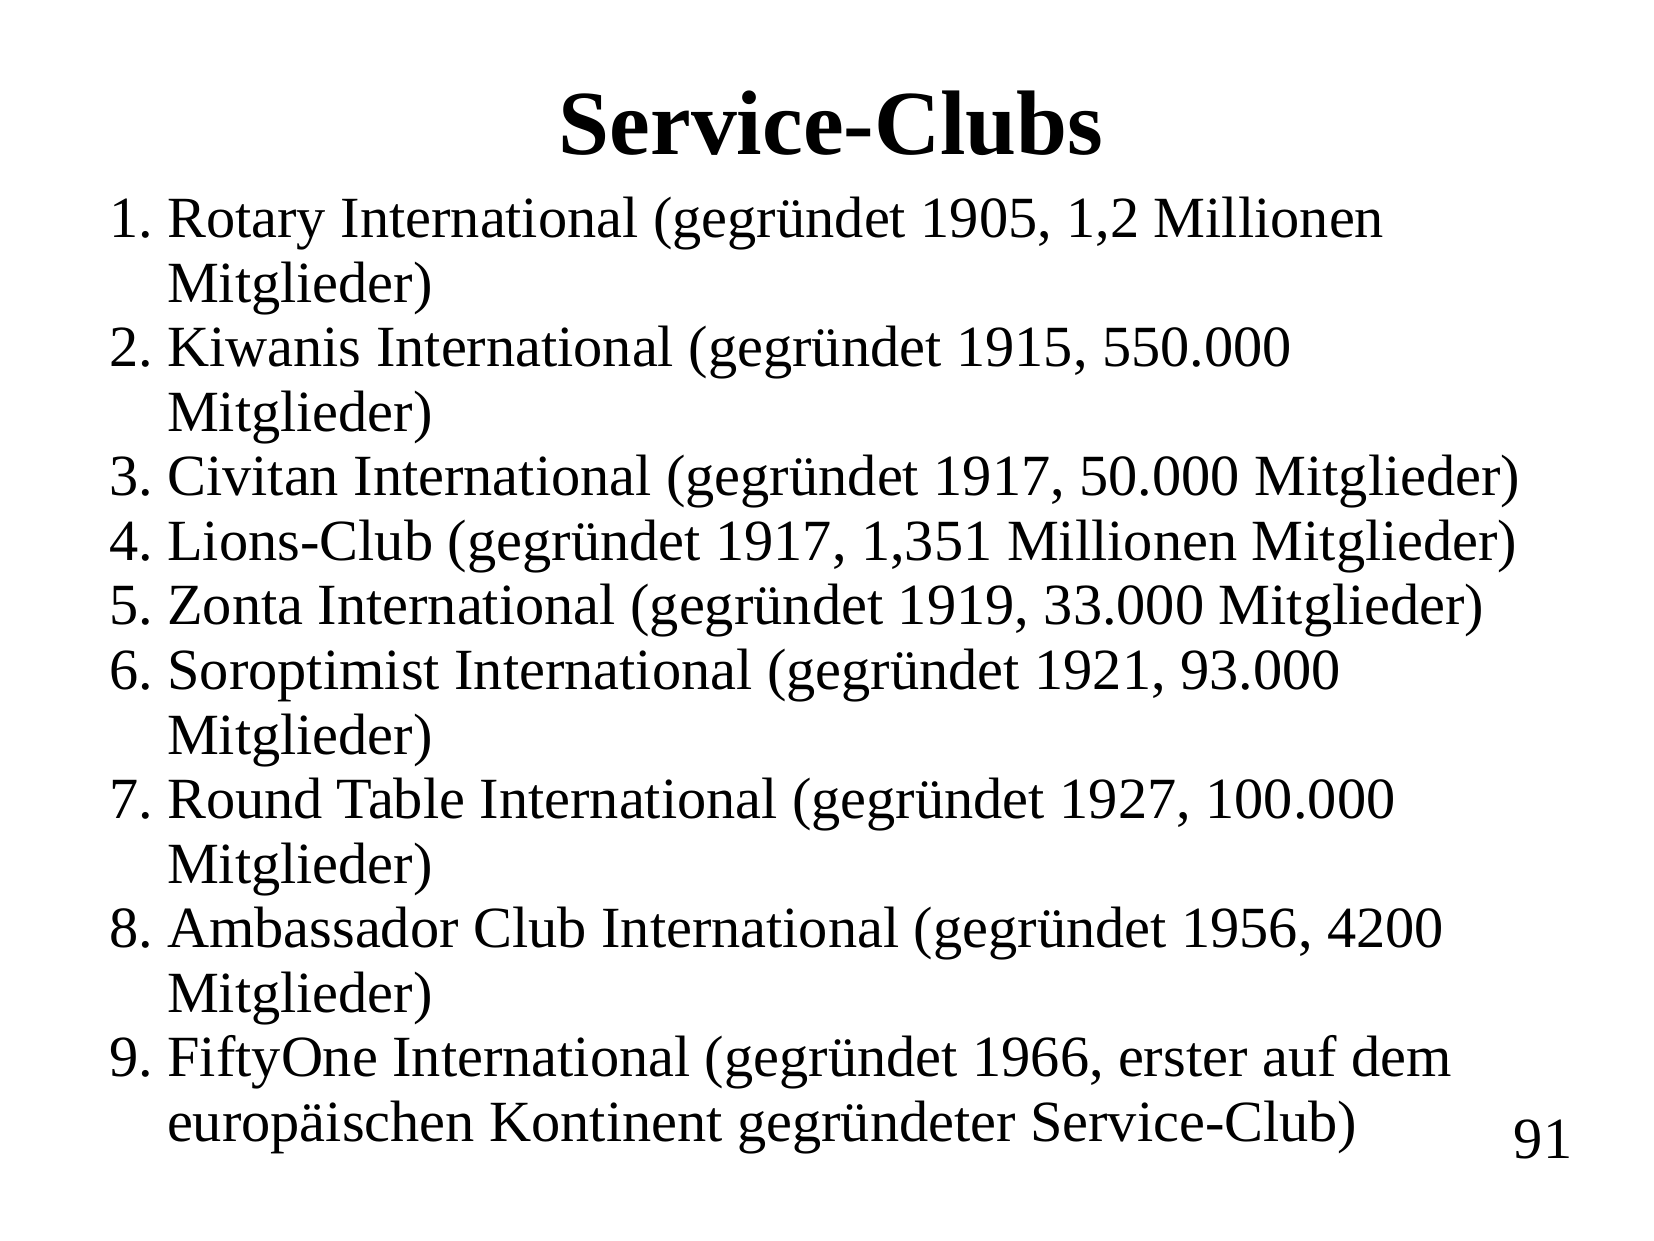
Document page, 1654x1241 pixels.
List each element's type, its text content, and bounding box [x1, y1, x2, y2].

text_box [1324, 1099, 1654, 1207]
text_box Service-Clubs Rotary International (gegründet 1905, 1,2 Millionen Mitglieder) Kiwanis International (gegründet 1915, 550.000 Mitglieder) Civitan International (gegründet 1917, 50.000 Mitglieder) Lions-Club (gegründet 1917, 1,351 Millionen Mitglieder) Zonta International (gegründet 1919, 33.000 Mitglieder) Soroptimist International (gegründet 1921, 93.000 Mitglieder) Round Table International (gegründet 1927, 100.000 Mitglieder) Ambassador Club International (gegründet 1956, 4200 Mitglieder) FiftyOne International (gegründet 1966, erster auf dem europäischen Kontinent gegründeter Service-Club) [94, 64, 1570, 1166]
